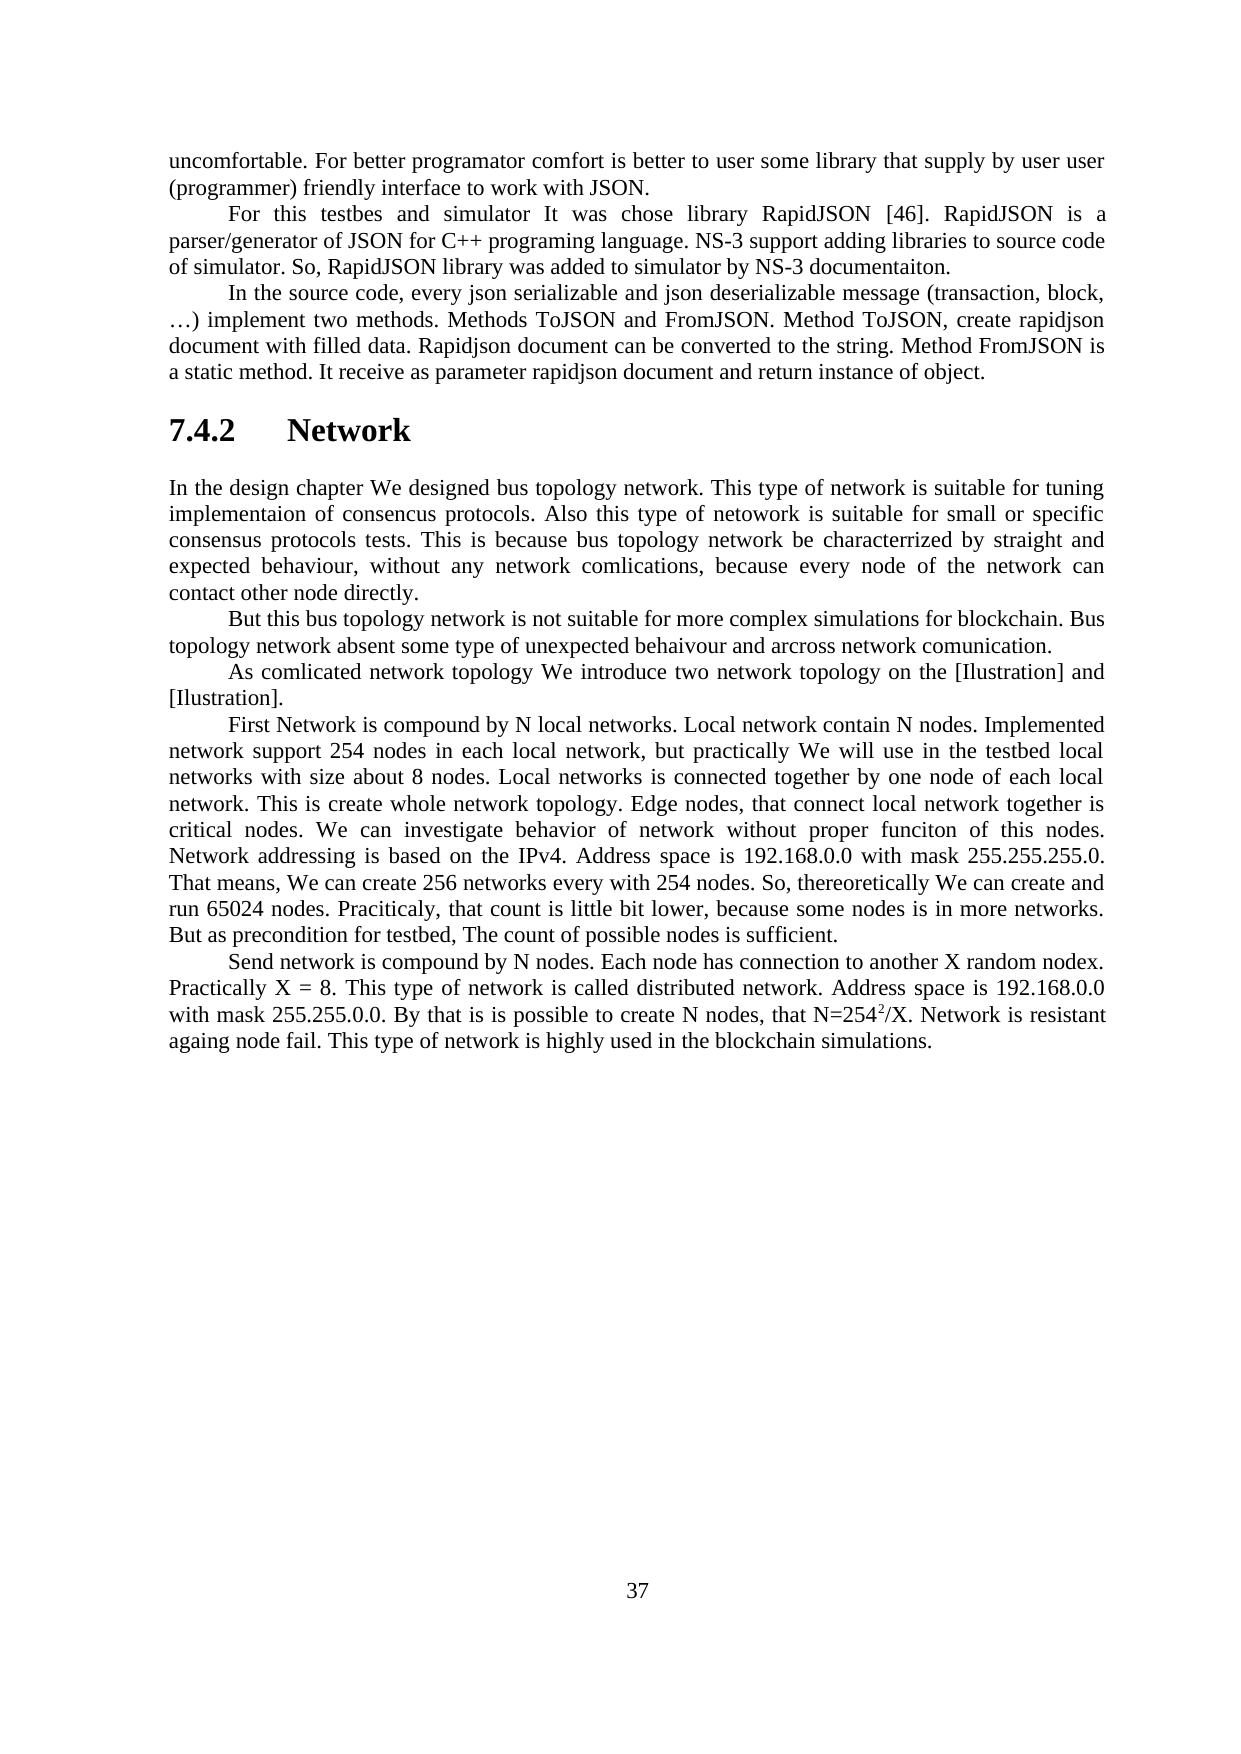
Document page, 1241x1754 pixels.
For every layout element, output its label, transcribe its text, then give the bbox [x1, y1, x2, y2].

text First Network is compound by N local networks. Local network contain N nodes. Implemented network support 254 nodes in each local network, but practically We will use in the testbed local networks with size about 8 nodes. Local networks is connected together by one node of each local network. This is create whole network topology. Edge nodes, that connect local network together is critical nodes. We can investigate behavior of network without proper funciton of this nodes. Network addressing is based on the IPv4. Address space is 192.168.0.0 with mask 255.255.255.0. That means, We can create 256 networks every with 254 nodes. So, thereoretically We can create and run 65024 nodes. Praciticaly, that count is little bit lower, because some nodes is in more networks. But as precondition for testbed, The count of possible nodes is sufficient. [169, 711, 1106, 948]
text As comlicated network topology We introduce two network topology on the [Ilustration] and [Ilustration]. [169, 658, 1106, 711]
text But this bus topology network is not suitable for more complex simulations for blockchain. Bus topology network absent some type of unexpected behaivour and arcross network comunication. [169, 605, 1106, 658]
text In the design chapter We designed bus topology network. This type of network is suitable for tuning implementaion of consencus protocols. Also this type of netowork is suitable for small or specific consensus protocols tests. This is because bus topology network be characterrized by straight and expected behaviour, without any network comlications, because every node of the network can contact other node directly. [169, 473, 1106, 605]
text uncomfortable. For better programator comfort is better to user some library that supply by user user (programmer) friendly interface to work with JSON. [169, 148, 1106, 200]
subtitle Network [169, 410, 1106, 448]
text Send network is compound by N nodes. Each node has connection to another X random nodex. Practically X = 8. This type of network is called distributed network. Address space is 192.168.0.0 with mask 255.255.0.0. By that is is possible to create N nodes, that N=2542/X. Network is resistant againg node fail. This type of network is highly used in the blockchain simulations. [169, 948, 1106, 1053]
text For this testbes and simulator It was chose library RapidJSON [46]. RapidJSON is a parser/generator of JSON for C++ programing language. NS-3 support adding libraries to source code of simulator. So, RapidJSON library was added to simulator by NS-3 documentaiton. [169, 200, 1106, 279]
text In the source code, every json serializable and json deserializable message (transaction, block,…) implement two methods. Methods ToJSON and FromJSON. Method ToJSON, create rapidjson document with filled data. Rapidjson document can be converted to the string. Method FromJSON is a static method. It receive as parameter rapidjson document and return instance of object. [169, 279, 1106, 385]
